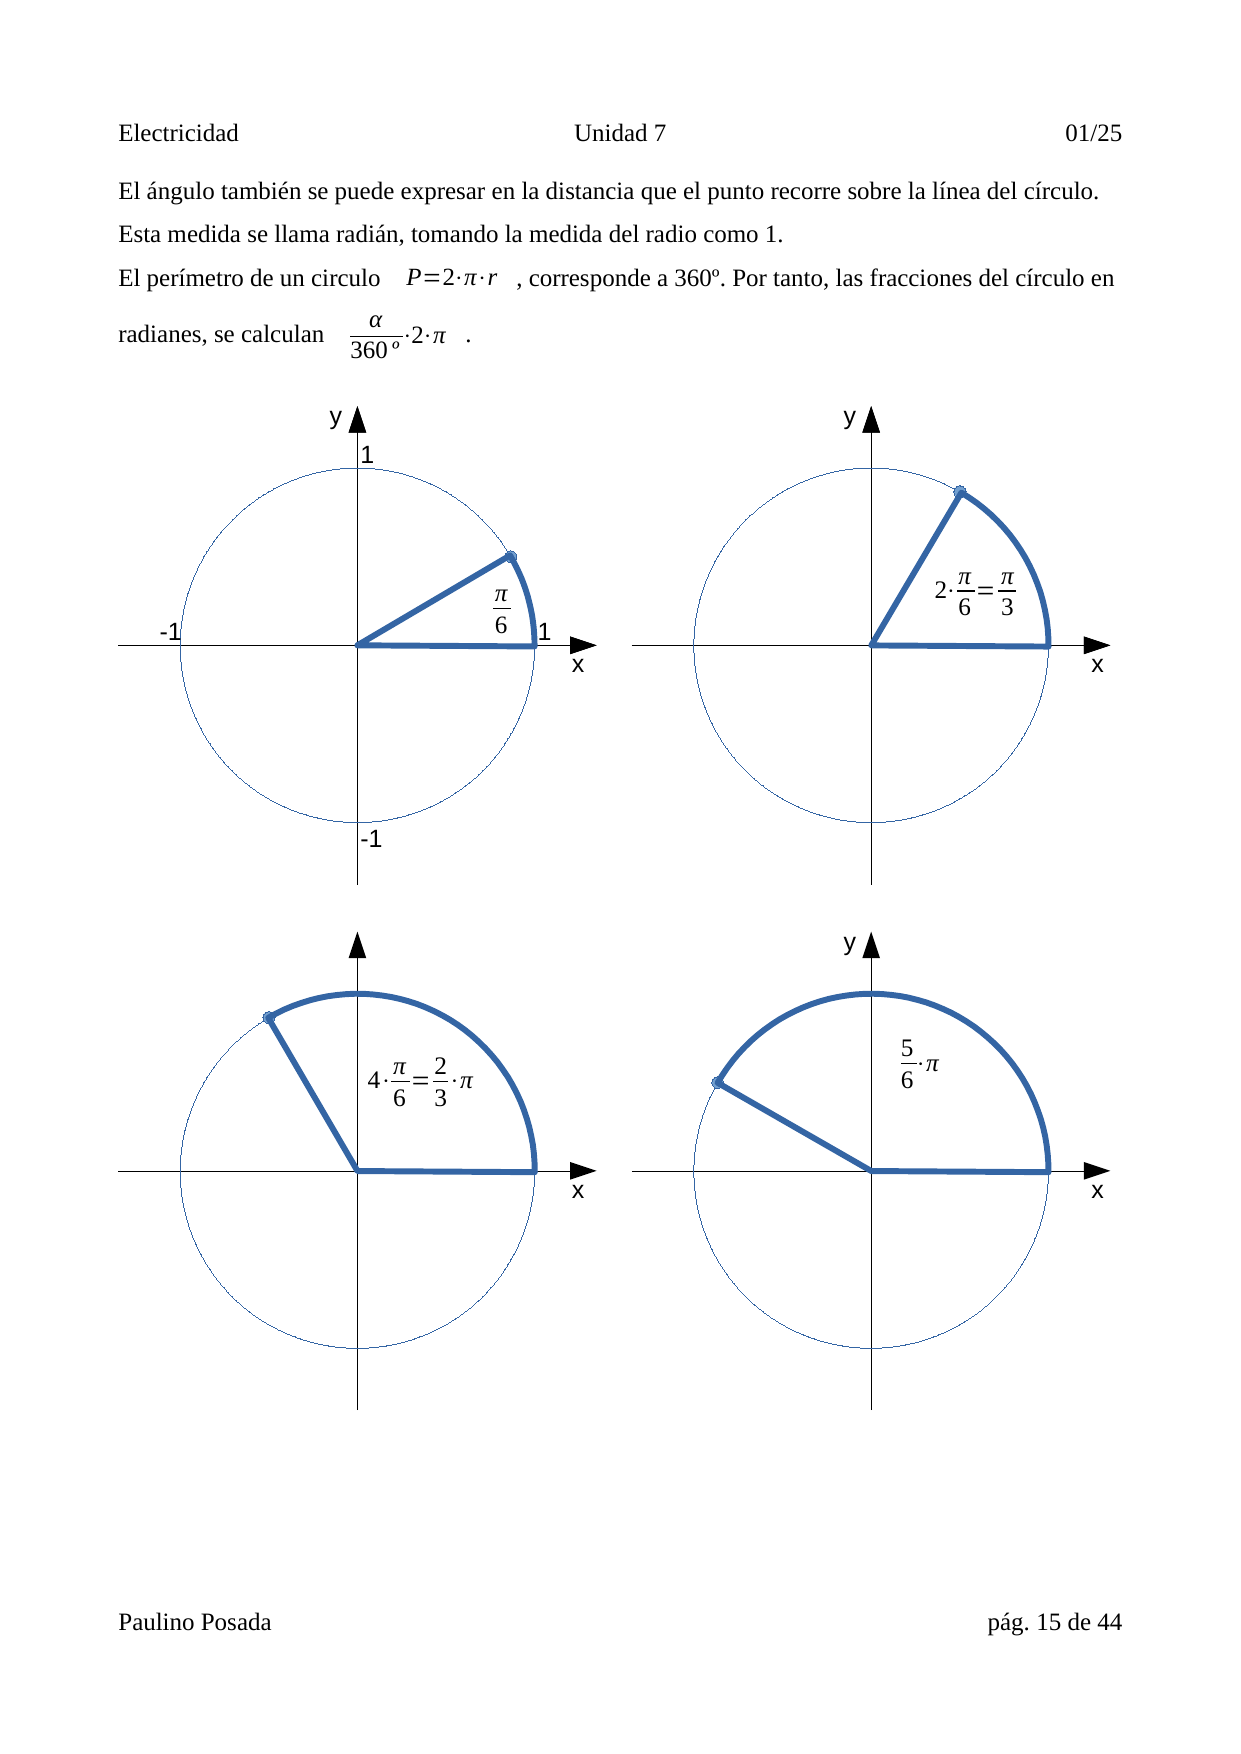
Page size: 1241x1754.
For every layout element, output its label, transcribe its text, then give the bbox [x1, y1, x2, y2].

text El ángulo también se puede expresar en la distancia que el punto recorre sobre la línea del círculo. Esta medida se llama radián, tomando la medida del radio como 1. [118, 176, 1122, 248]
text El perímetro de un circulo , corresponde a 360º. Por tanto, las fracciones del círculo en radianes, se calculan . [118, 263, 1122, 365]
